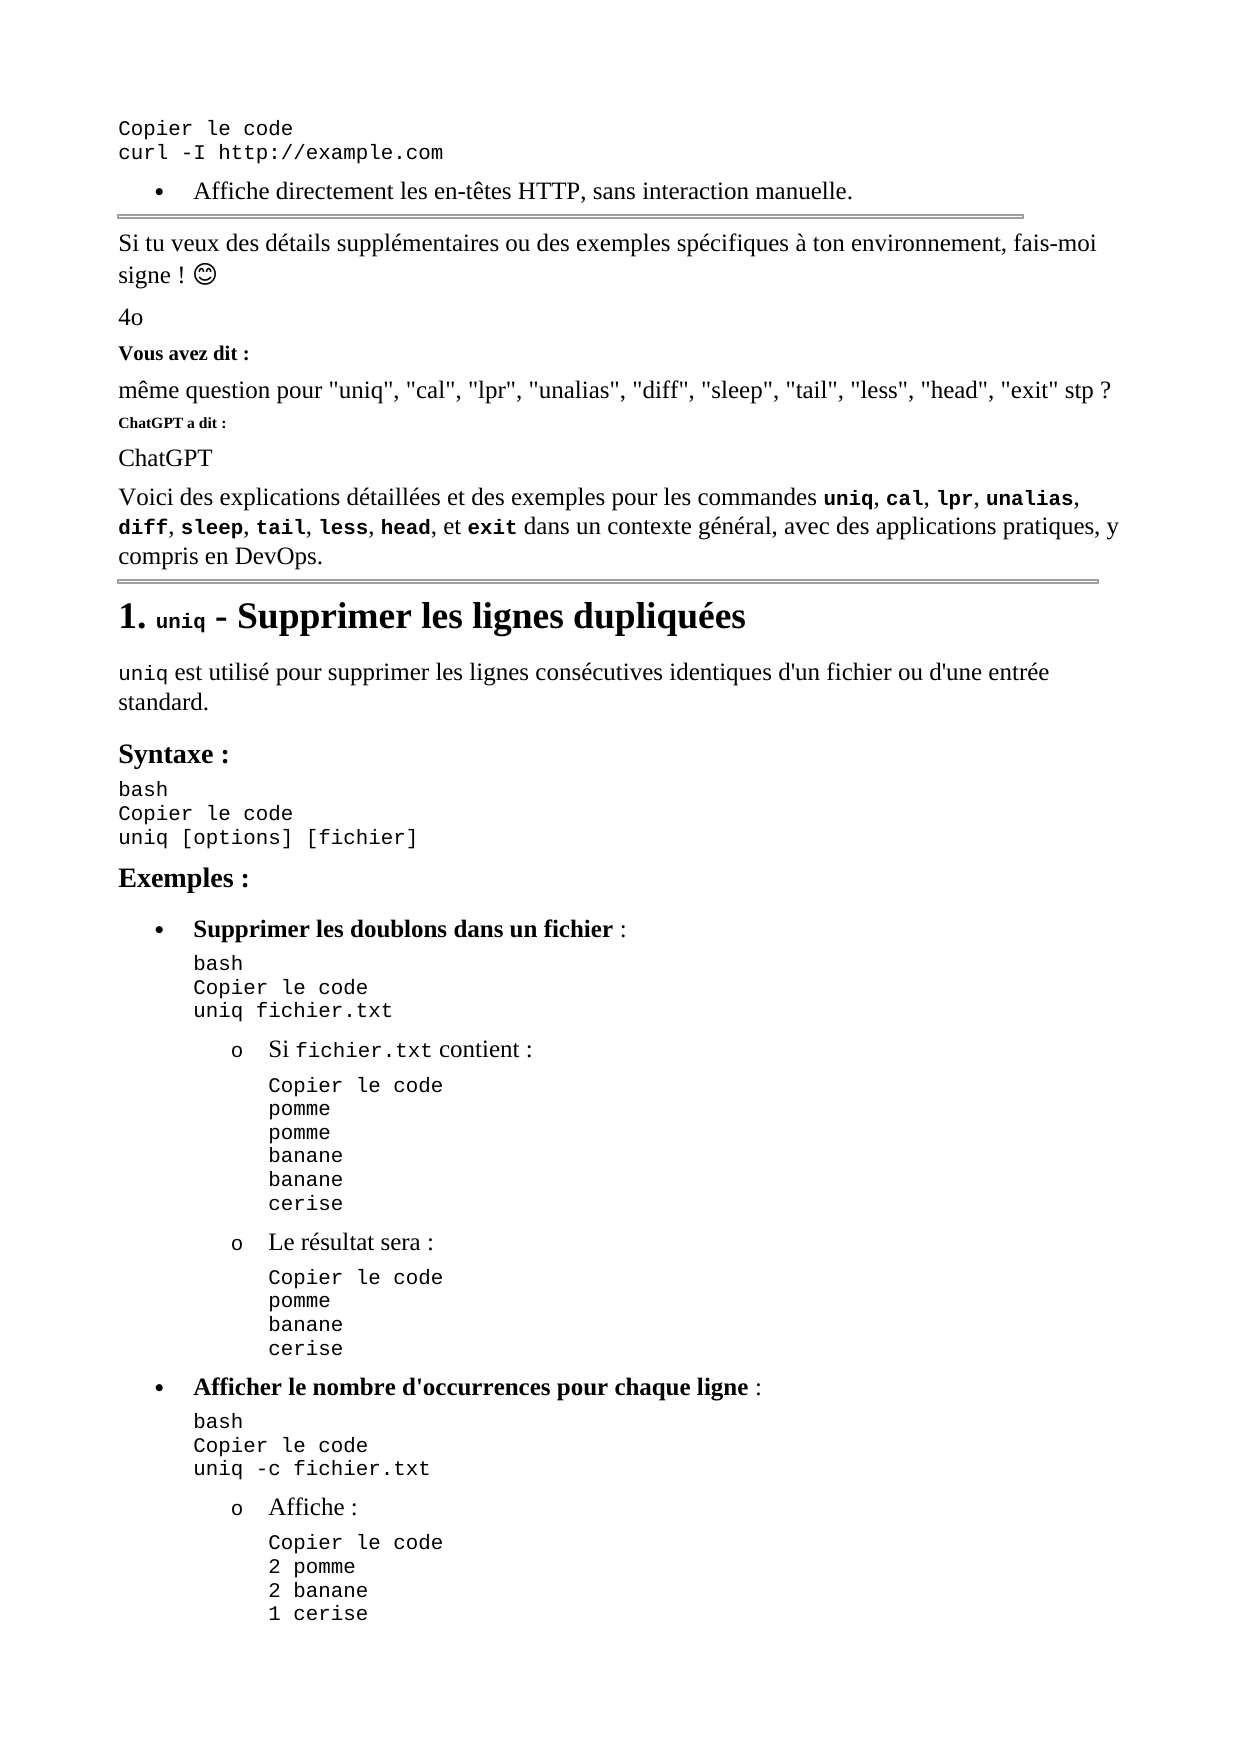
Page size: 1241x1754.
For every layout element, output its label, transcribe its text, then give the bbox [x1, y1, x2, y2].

text 1 cerise [268, 1603, 1122, 1627]
text uniq fichier.txt [193, 1001, 1122, 1024]
text pomme [268, 1291, 1122, 1314]
text uniq [options] [fichier] [118, 827, 1122, 850]
text 2 pomme [268, 1556, 1122, 1580]
text même question pour "uniq", "cal", "lpr", "unalias", "diff", "sleep", "tail", "less", "head", "exit" stp ? [118, 375, 1122, 404]
text pomme [268, 1122, 1122, 1146]
text Copier le code [193, 1435, 1122, 1458]
text curl -I http://example.com [118, 142, 1122, 165]
list Le résultat sera : [231, 1227, 1122, 1256]
text Voici des explications détaillées et des exemples pour les commandes uniq, cal, lpr, unalias, diff, sleep, tail, less, head, et exit dans un contexte général, avec des applications pratiques, y compris en DevOps. [118, 482, 1122, 570]
text uniq est utilisé pour supprimer les lignes consécutives identiques d'un fichier ou d'une entrée standard. [118, 657, 1122, 716]
subtitle 1. uniq - Supprimer les lignes dupliquées [118, 593, 1122, 637]
list Si fichier.txt contient : [231, 1034, 1122, 1064]
list Affiche directement les en-têtes HTTP, sans interaction manuelle. [156, 176, 1122, 204]
subtitle Vous avez dit : [118, 341, 1122, 365]
text bash [118, 779, 1122, 803]
text ChatGPT [118, 443, 1122, 471]
text 2 banane [268, 1580, 1122, 1603]
subtitle ChatGPT a dit : [118, 414, 1122, 432]
text cerise [268, 1338, 1122, 1361]
text Copier le code [118, 118, 1122, 142]
text banane [268, 1146, 1122, 1169]
list Supprimer les doublons dans un fichier : [156, 914, 1122, 943]
list Afficher le nombre d'occurrences pour chaque ligne : [156, 1372, 1122, 1401]
text Copier le code [118, 803, 1122, 827]
subtitle Syntaxe : [118, 737, 1122, 769]
text 4o [118, 302, 1122, 330]
text bash [193, 953, 1122, 977]
text pomme [268, 1098, 1122, 1122]
list Affiche : [231, 1492, 1122, 1522]
text banane [268, 1169, 1122, 1193]
text uniq -c fichier.txt [193, 1458, 1122, 1482]
text Si tu veux des détails supplémentaires ou des exemples spécifiques à ton environnement, fais-moi signe ! 😊 [118, 228, 1122, 291]
text bash [193, 1411, 1122, 1435]
text Copier le code [193, 977, 1122, 1001]
text Copier le code [268, 1074, 1122, 1098]
text Copier le code [268, 1267, 1122, 1291]
text cerise [268, 1193, 1122, 1216]
subtitle Exemples : [118, 861, 1122, 893]
text Copier le code [268, 1532, 1122, 1556]
text banane [268, 1314, 1122, 1338]
